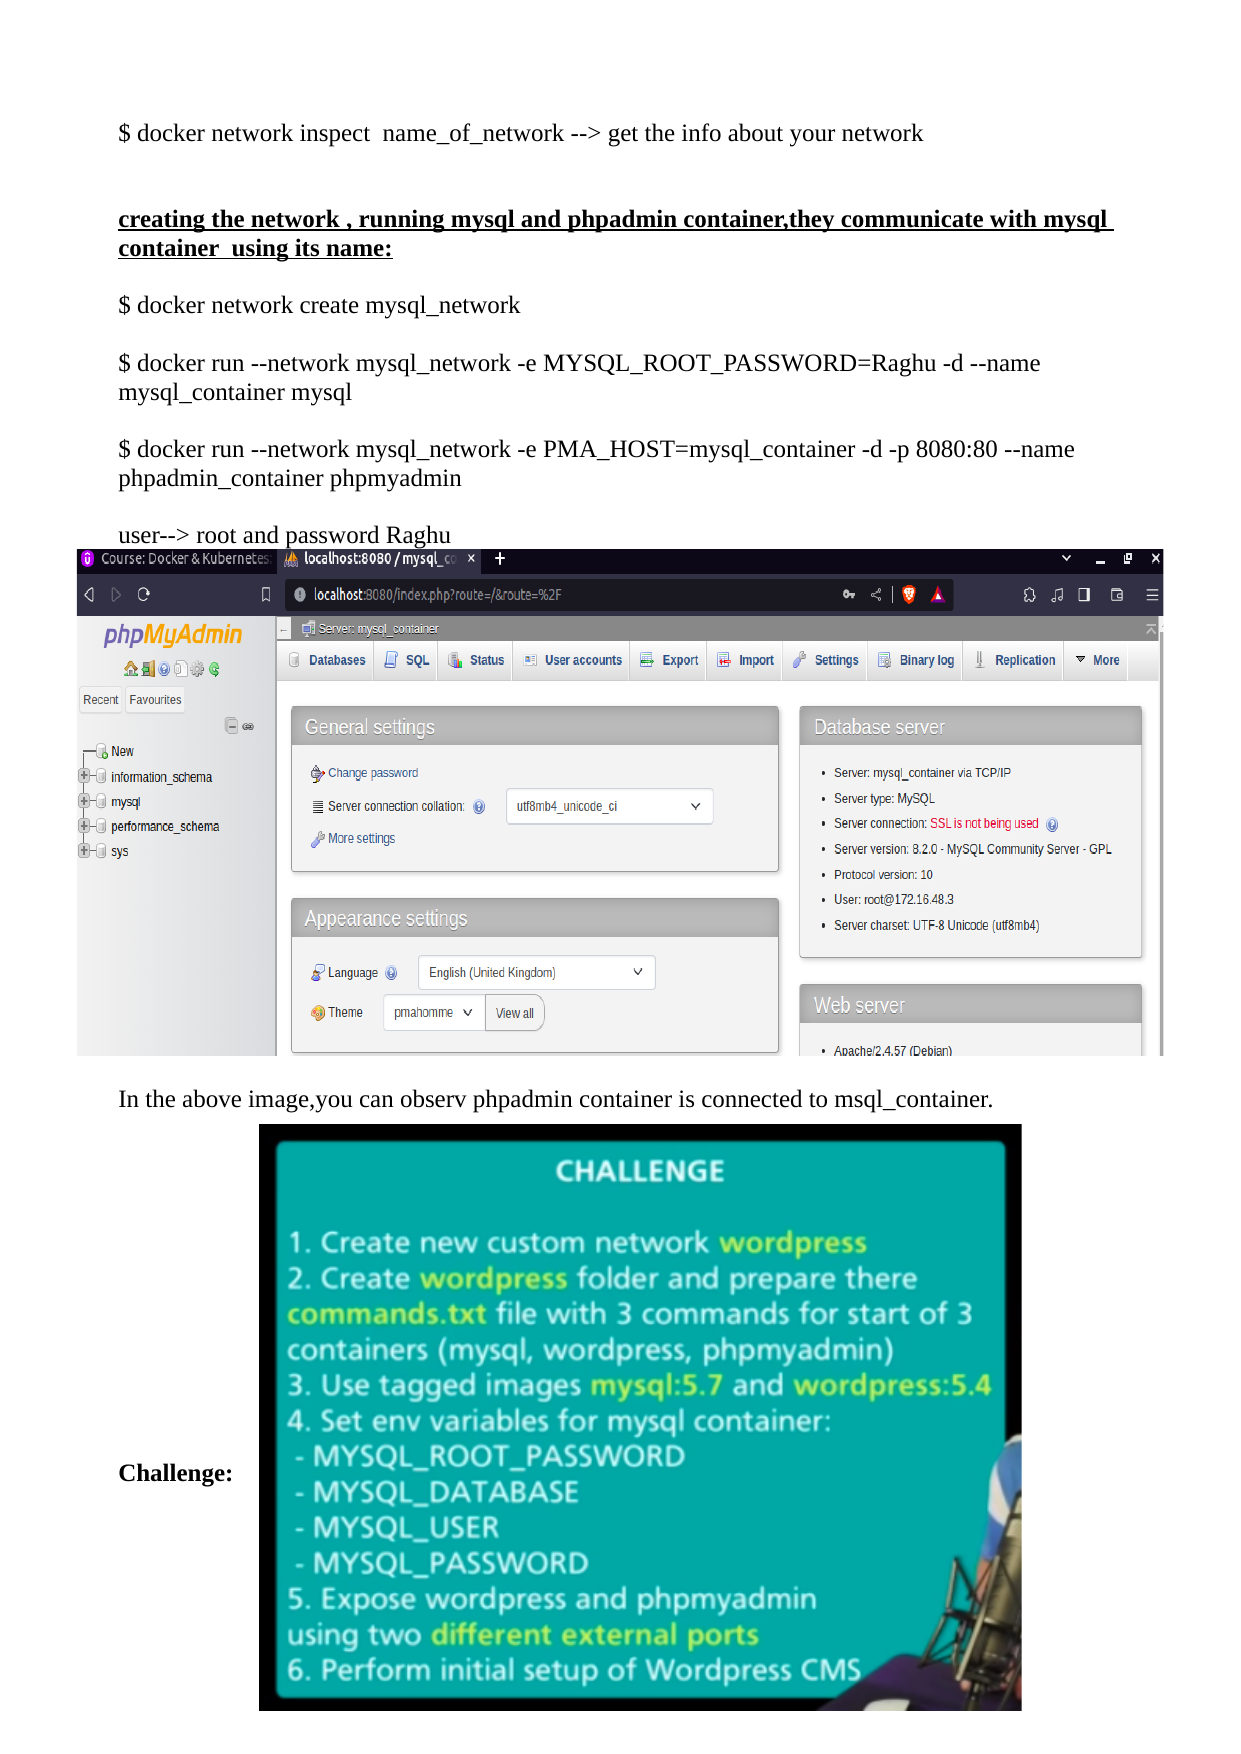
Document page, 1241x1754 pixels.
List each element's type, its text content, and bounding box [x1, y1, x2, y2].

picture [76, 549, 1164, 1056]
text $ docker run --network mysql_network -e PMA_HOST=mysql_container -d -p 8080:80 --name phpadmin_container phpmyadmin [118, 434, 1122, 492]
text $ docker network create mysql_network [118, 291, 1122, 319]
text creating the network , running mysql and phpadmin container,they communicate with mysql container using its name: [118, 204, 1122, 262]
text In the above image,you can observ phpadmin container is connected to msql_container. [118, 1084, 1122, 1113]
text [1022, 1458, 1122, 1487]
picture [259, 1124, 1022, 1711]
text $ docker run --network mysql_network -e MYSQL_ROOT_PASSWORD=Raghu -d --name mysql_container mysql [118, 348, 1122, 406]
text $ docker network inspect name_of_network --> get the info about your network [118, 118, 1122, 147]
text user--> root and password Raghu [118, 521, 1122, 549]
text Challenge: [118, 1458, 259, 1487]
